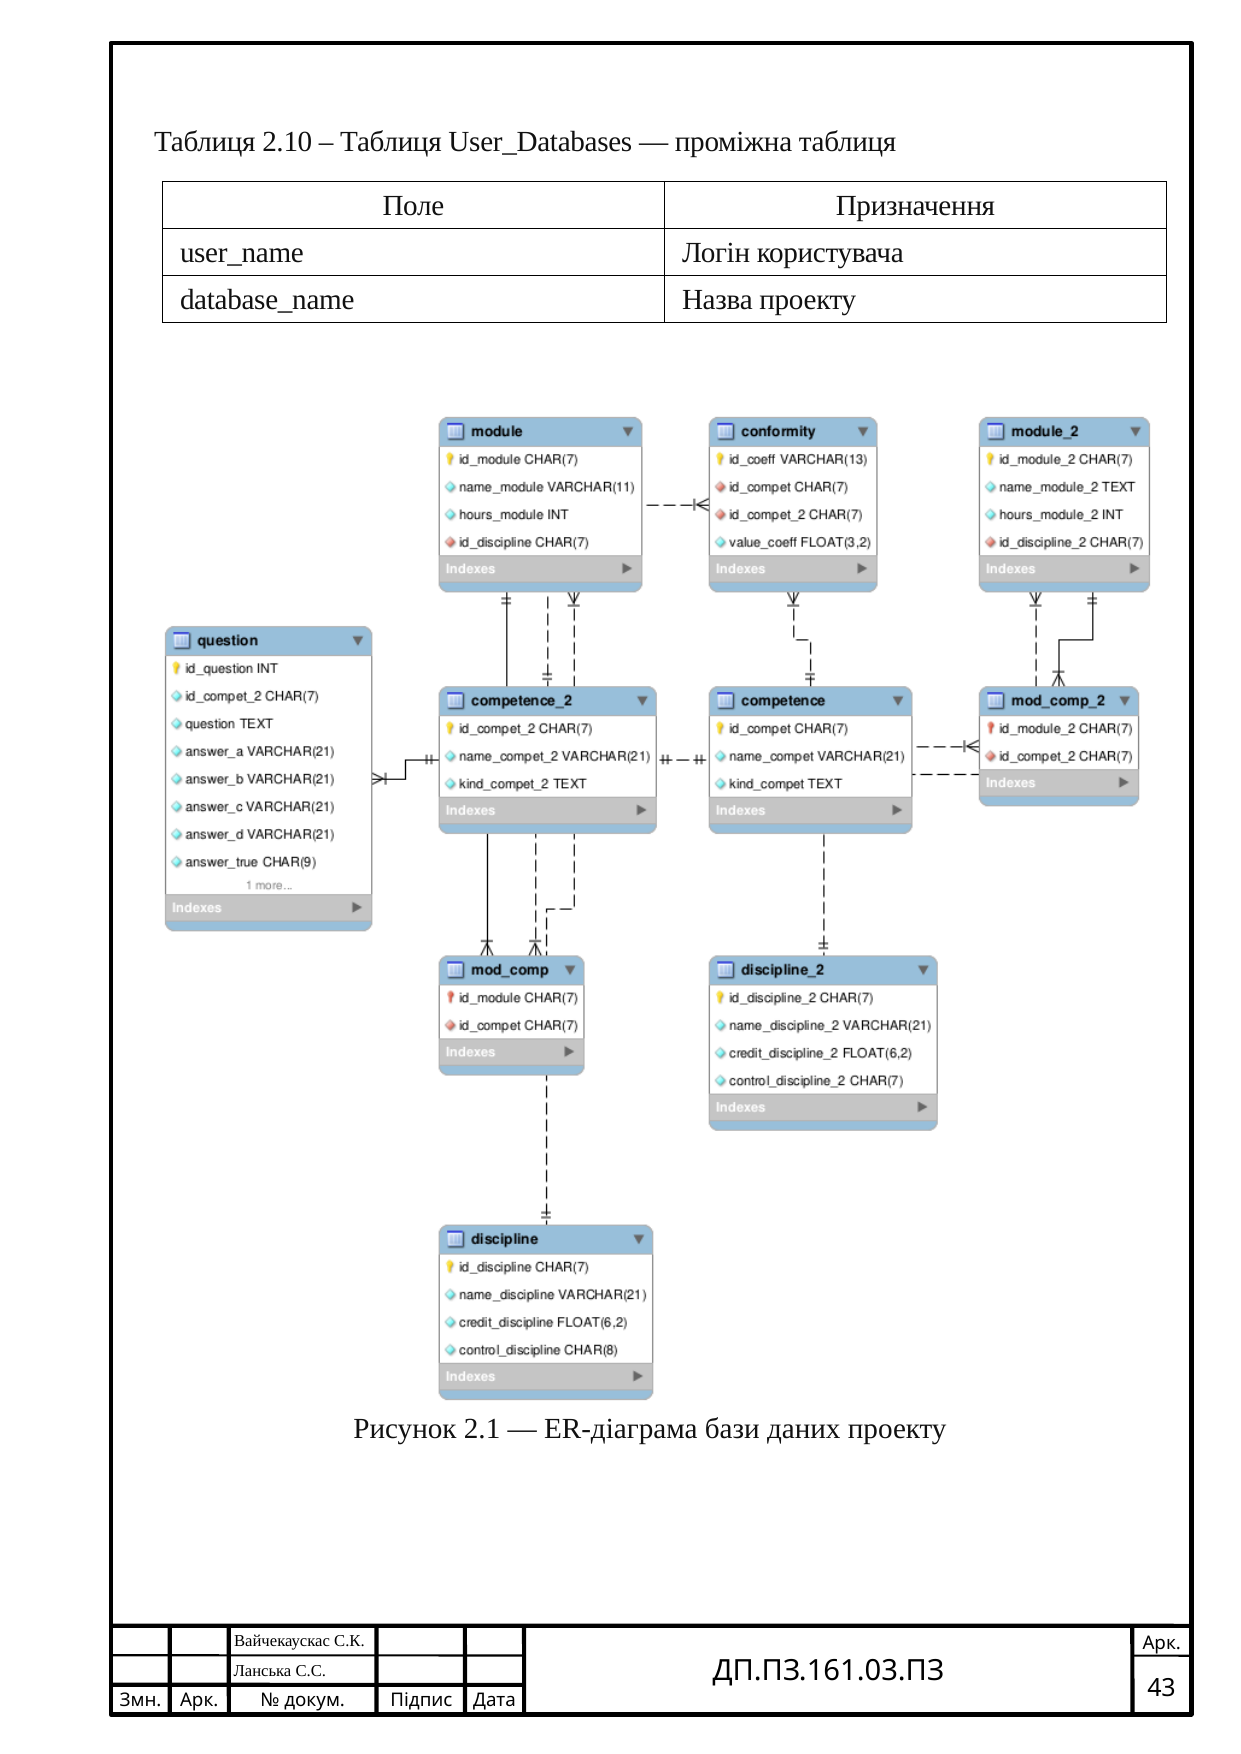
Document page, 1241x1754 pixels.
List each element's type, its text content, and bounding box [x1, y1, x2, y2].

table_cell database_name [163, 276, 664, 322]
picture [153, 405, 1161, 1411]
text Таблиця 2.10 – Таблиця User_Databases — проміжна таблиця [148, 118, 1181, 164]
table_header Поле [163, 182, 664, 228]
table_cell Назва проекту [665, 276, 1166, 322]
table_cell user_name [163, 229, 664, 275]
text Рисунок 2.1 — ER-діаграма бази даних проекту [148, 1411, 1152, 1451]
table_header Призначення [665, 182, 1166, 228]
table_cell Логін користувача [665, 229, 1166, 275]
